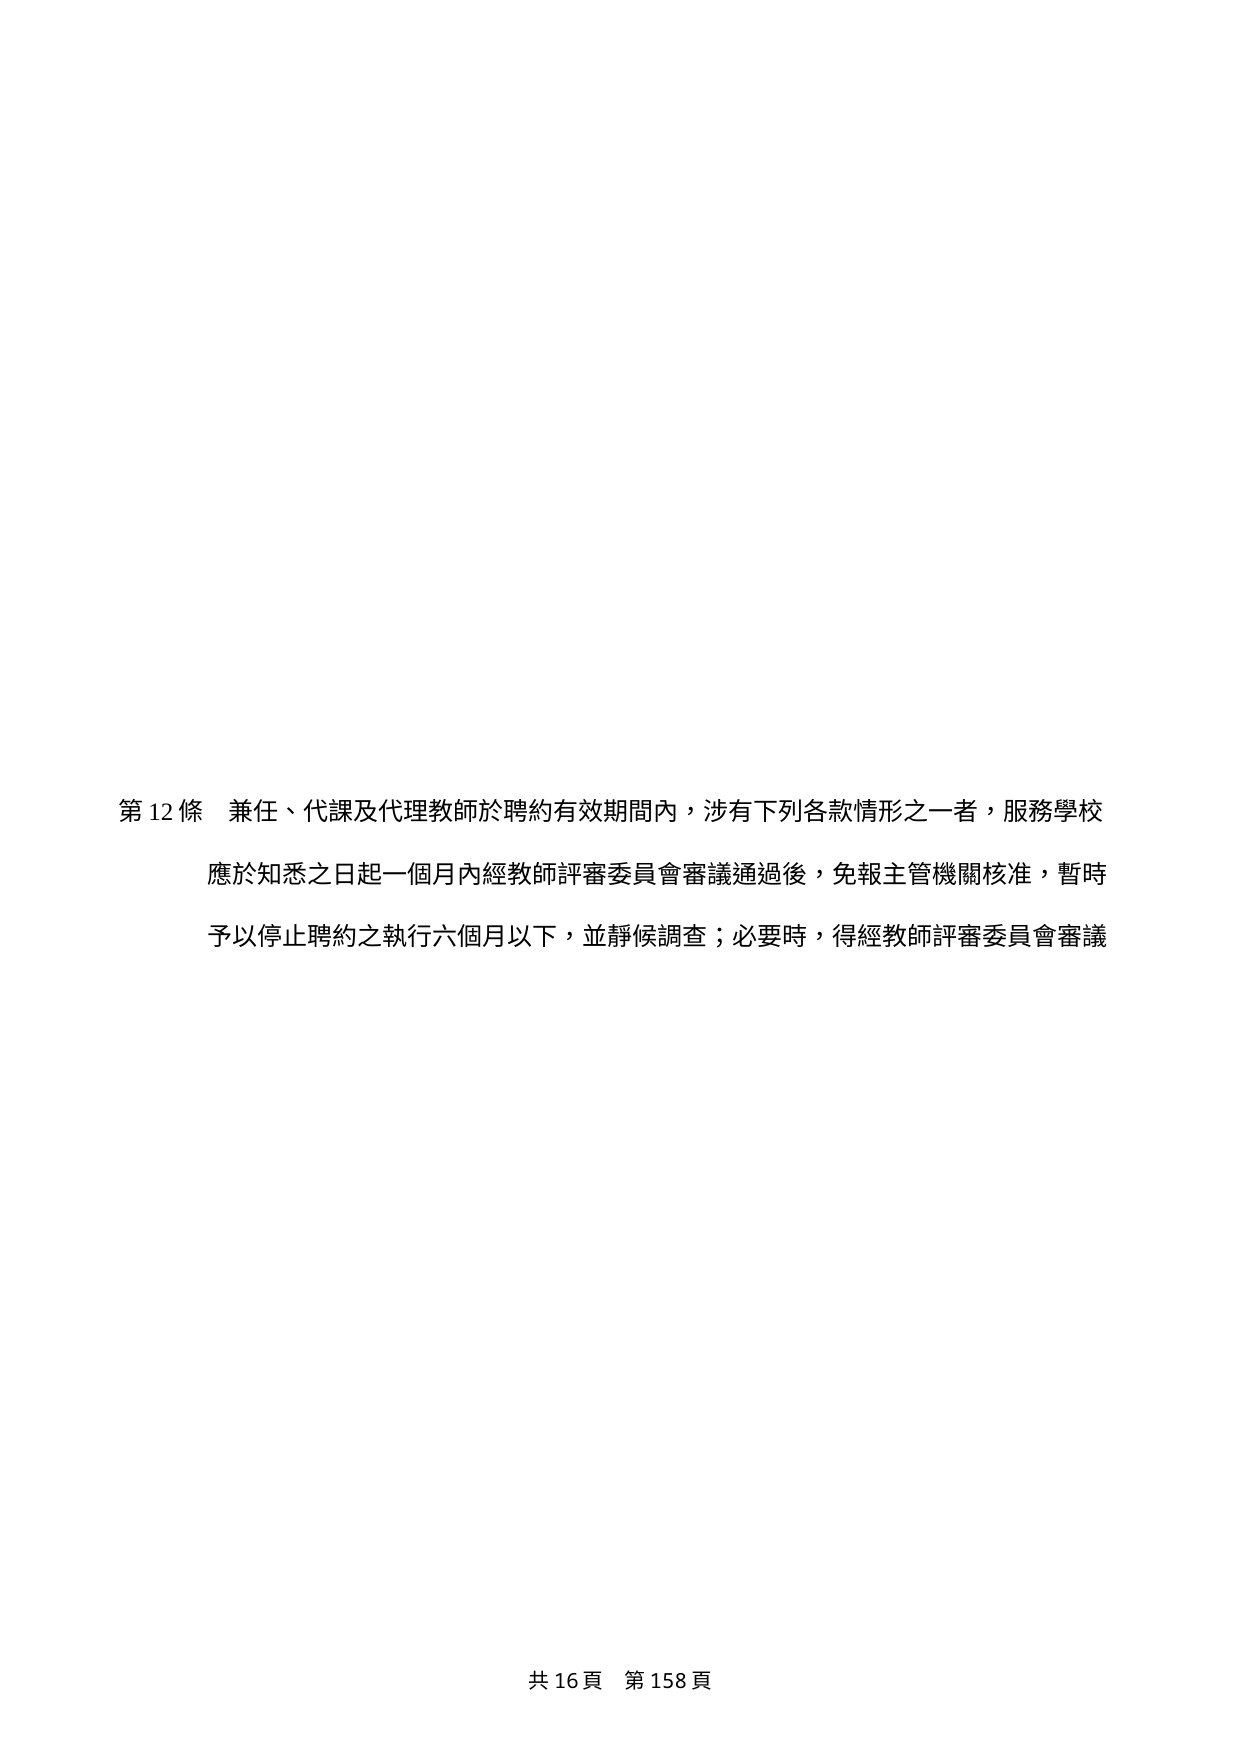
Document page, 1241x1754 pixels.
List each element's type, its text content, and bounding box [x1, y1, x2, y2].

text 第12條 兼任、代課及代理教師於聘約有效期間內，涉有下列各款情形之一者，服務學校應於知悉之日起一個月內經教師評審委員會審議通過後，免報主管機關核准，暫時予以停止聘約之執行六個月以下，並靜候調查；必要時，得經教師評審委員會審議 [118, 768, 1122, 956]
